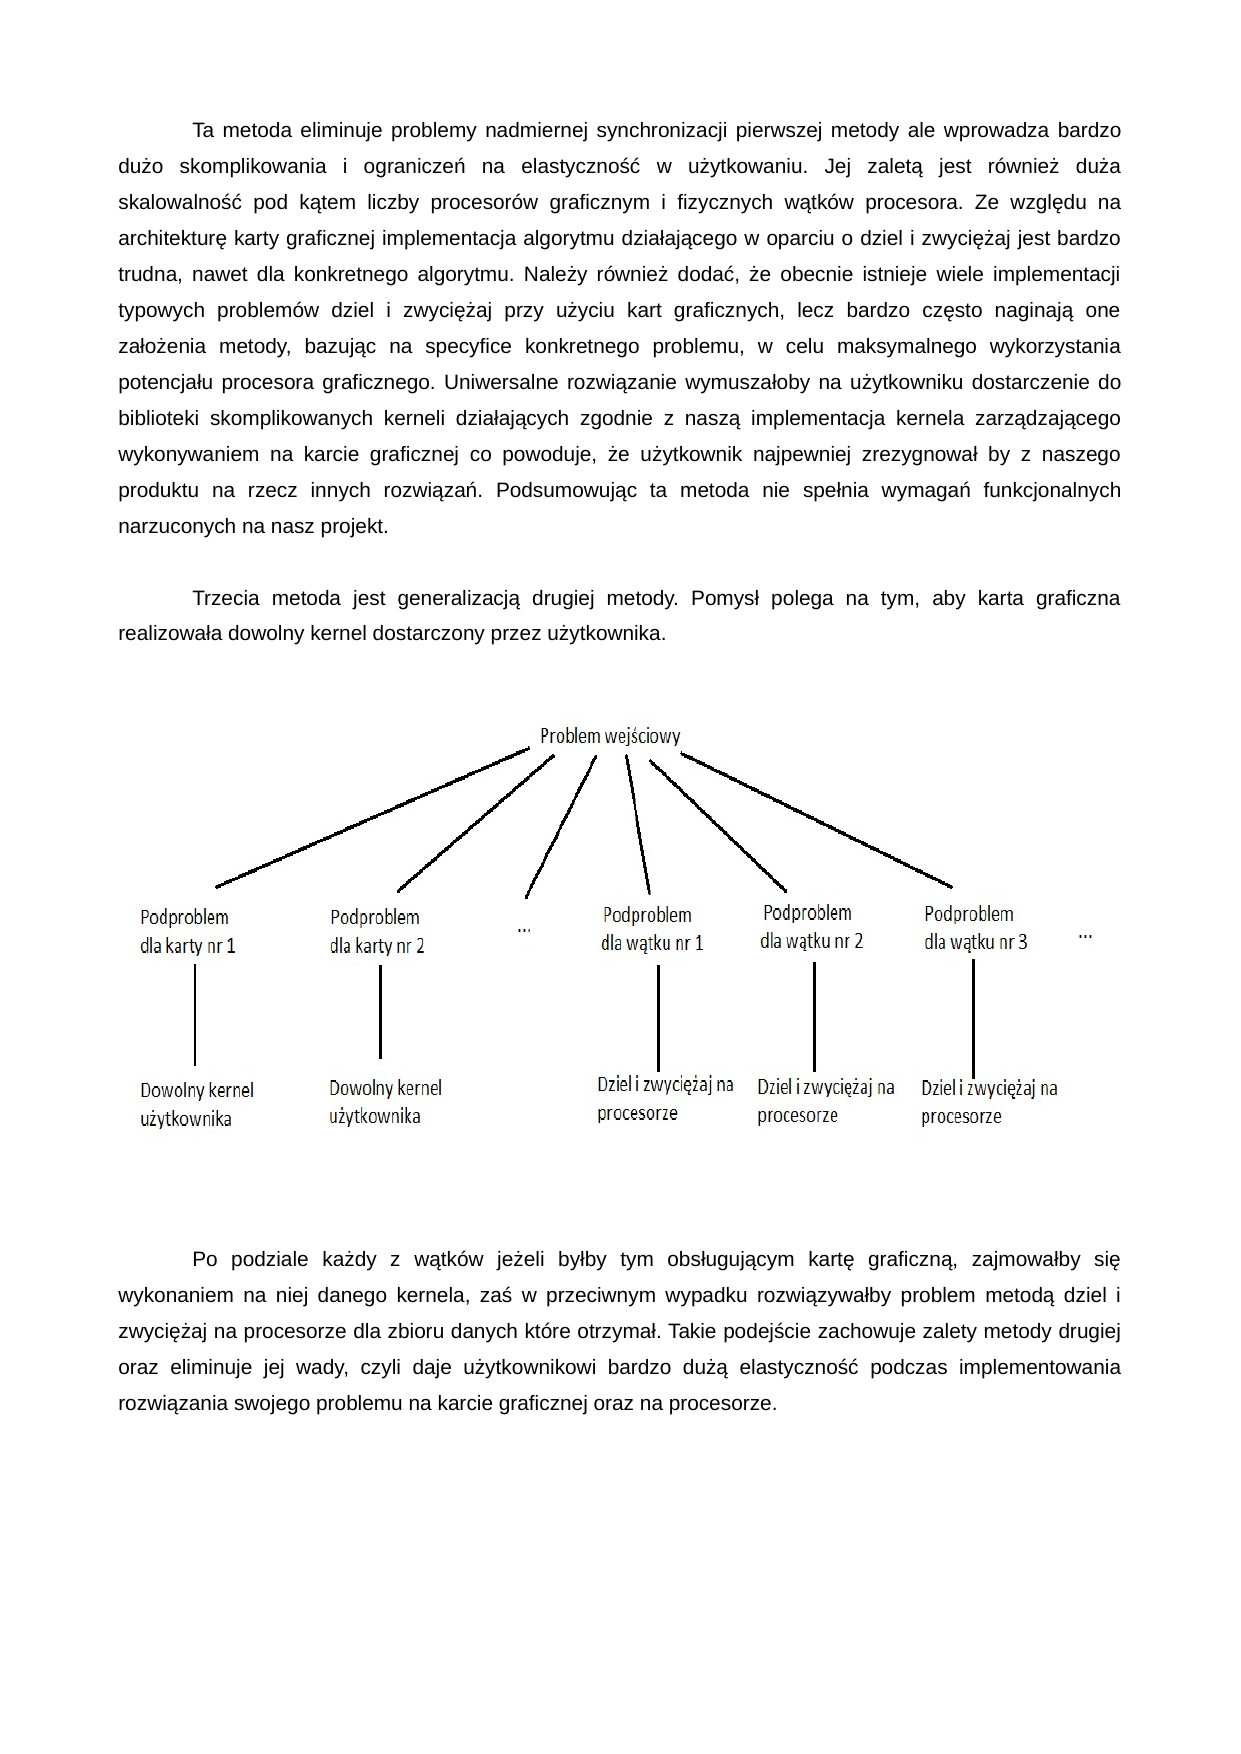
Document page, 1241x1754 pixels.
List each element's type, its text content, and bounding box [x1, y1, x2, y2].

picture [118, 693, 1123, 1163]
text Trzecia metoda jest generalizacją drugiej metody. Pomysł polega na tym, aby karta graficzna realizowała dowolny kernel dostarczony przez użytkownika. [118, 585, 1122, 645]
text Ta metoda eliminuje problemy nadmiernej synchronizacji pierwszej metody ale wprowadza bardzo dużo skomplikowania i ograniczeń na elastyczność w użytkowaniu. Jej zaletą jest również duża skalowalność pod kątem liczby procesorów graficznym i fizycznych wątków procesora. Ze względu na architekturę karty graficznej implementacja algorytmu działającego w oparciu o dziel i zwyciężaj jest bardzo trudna, nawet dla konkretnego algorytmu. Należy również dodać, że obecnie istnieje wiele implementacji typowych problemów dziel i zwyciężaj przy użyciu kart graficznych, lecz bardzo często naginają one założenia metody, bazując na specyfice konkretnego problemu, w celu maksymalnego wykorzystania potencjału procesora graficznego. Uniwersalne rozwiązanie wymuszałoby na użytkowniku dostarczenie do biblioteki skomplikowanych kerneli działających zgodnie z naszą implementacja kernela zarządzającego wykonywaniem na karcie graficznej co powoduje, że użytkownik najpewniej zrezygnował by z naszego produktu na rzecz innych rozwiązań. Podsumowując ta metoda nie spełnia wymagań funkcjonalnych narzuconych na nasz projekt. [118, 118, 1122, 537]
text Po podziale każdy z wątków jeżeli byłby tym obsługującym kartę graficzną, zajmowałby się wykonaniem na niej danego kernela, zaś w przeciwnym wypadku rozwiązywałby problem metodą dziel i zwyciężaj na procesorze dla zbioru danych które otrzymał. Takie podejście zachowuje zalety metody drugiej oraz eliminuje jej wady, czyli daje użytkownikowi bardzo dużą elastyczność podczas implementowania rozwiązania swojego problemu na karcie graficznej oraz na procesorze. [118, 1247, 1122, 1414]
